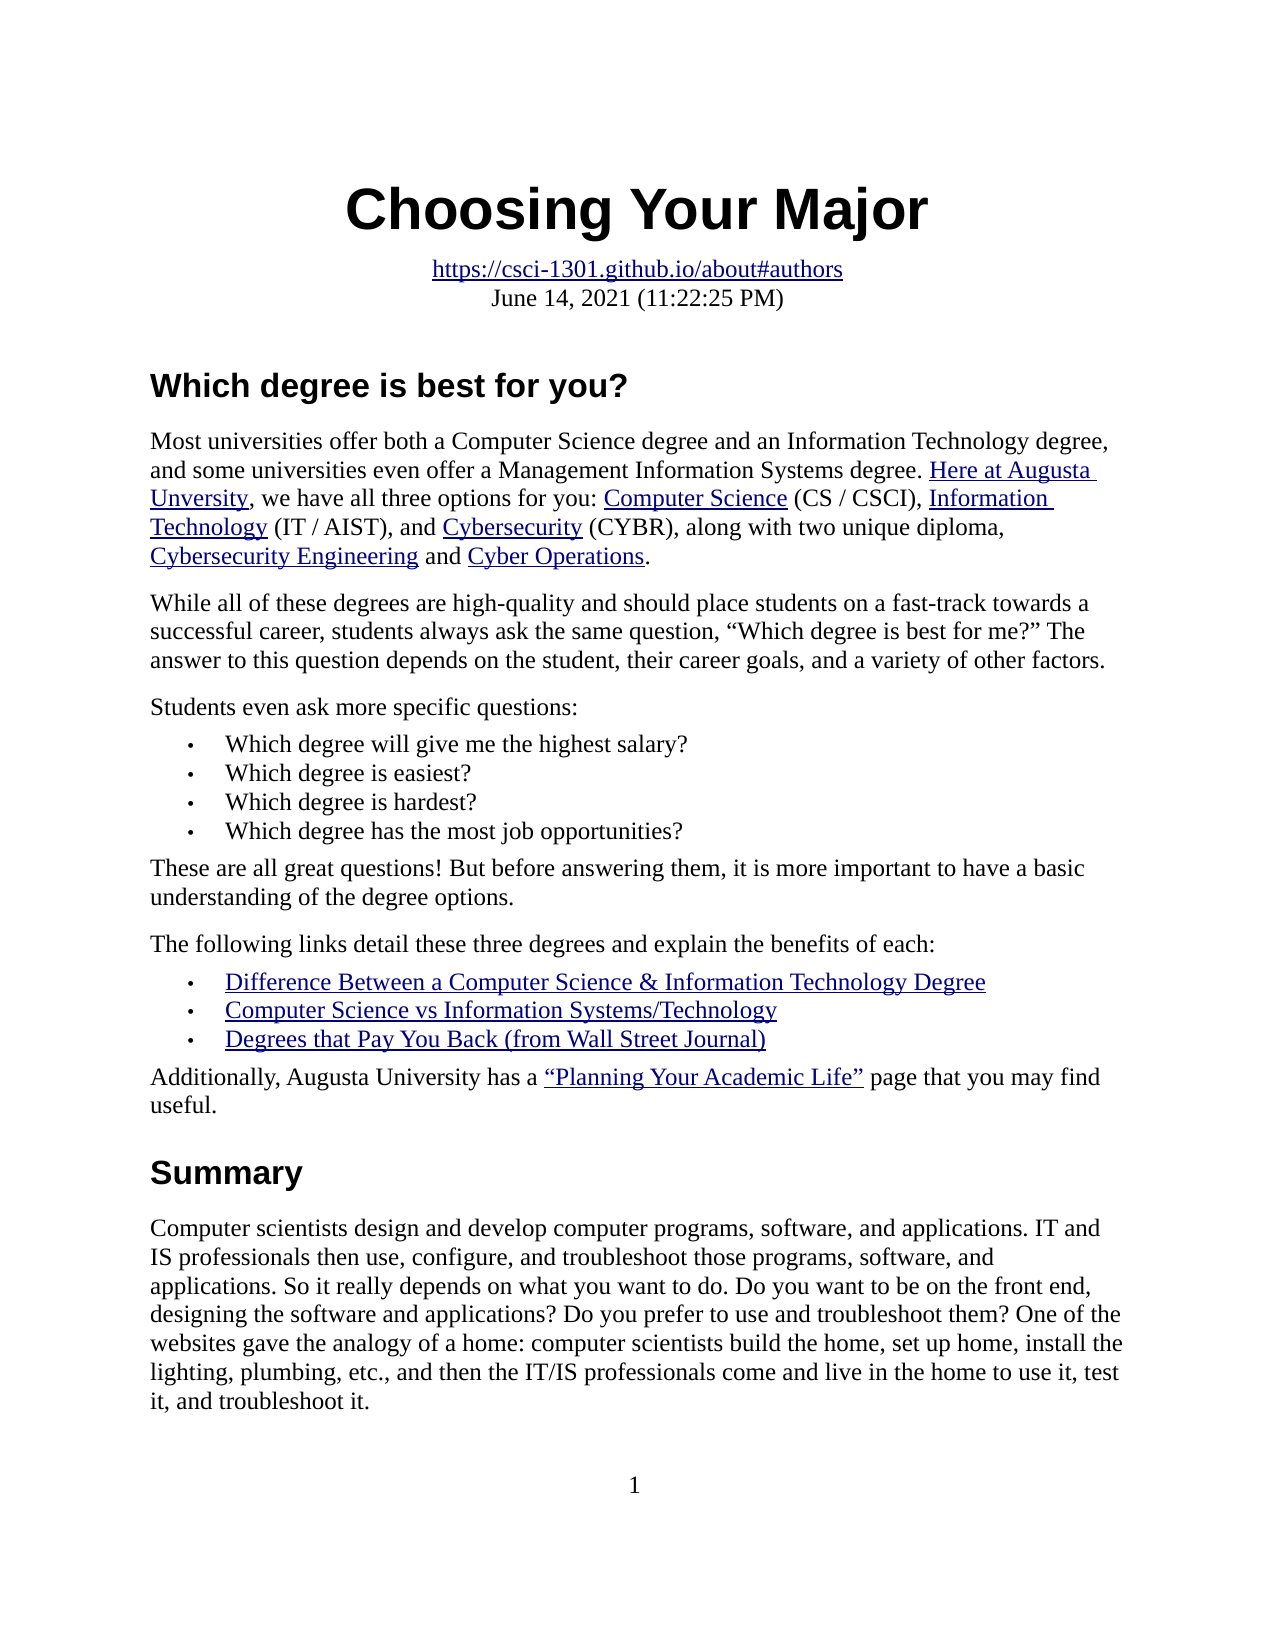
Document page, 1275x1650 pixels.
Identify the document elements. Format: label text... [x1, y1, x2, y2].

text June 14, 2021 (11:22:25 PM) [150, 283, 1125, 312]
list Degrees that Pay You Back (from Wall Street Journal) [187, 1024, 1125, 1053]
text While all of these degrees are high-quality and should place students on a fast-track towards a successful career, students always ask the same question, “Which degree is best for me?” The answer to this question depends on the student, their career goals, and a variety of other factors. [150, 588, 1125, 674]
text The following links detail these three degrees and explain the benefits of each: [150, 929, 1125, 958]
list Which degree is hardest? [187, 787, 1125, 816]
list Computer Science vs Information Systems/Technology [187, 995, 1125, 1024]
text Students even ask more specific questions: [150, 692, 1125, 721]
text Most universities offer both a Computer Science degree and an Information Technology degree, and some universities even offer a Management Information Systems degree. Here at Augusta Unversity, we have all three options for you: Computer Science (CS / CSCI), Information Technology (IT / AIST), and Cybersecurity (CYBR), along with two unique diploma, Cybersecurity Engineering and Cyber Operations. [150, 426, 1125, 570]
text These are all great questions! But before answering them, it is more important to have a basic understanding of the degree options. [150, 853, 1125, 911]
list Which degree has the most job opportunities? [187, 816, 1125, 844]
list Which degree will give me the highest salary? [187, 729, 1125, 758]
text https://csci-1301.github.io/about#authors [150, 254, 1125, 283]
text Computer scientists design and develop computer programs, software, and applications. IT and IS professionals then use, configure, and troubleshoot those programs, software, and applications. So it really depends on what you want to do. Do you want to be on the front end, designing the software and applications? Do you prefer to use and troubleshoot them? One of the websites gave the analogy of a home: computer scientists build the home, set up home, install the lighting, plumbing, etc., and then the IT/IS professionals come and live in the home to use it, test it, and troubleshoot it. [150, 1213, 1125, 1414]
subtitle Which degree is best for you? [150, 366, 1125, 404]
subtitle Summary [150, 1153, 1125, 1192]
title Choosing Your Major [150, 175, 1125, 242]
text Additionally, Augusta University has a “Planning Your Academic Life” page that you may find useful. [150, 1062, 1125, 1119]
list Difference Between a Computer Science & Information Technology Degree [187, 967, 1125, 995]
list Which degree is easiest? [187, 758, 1125, 787]
